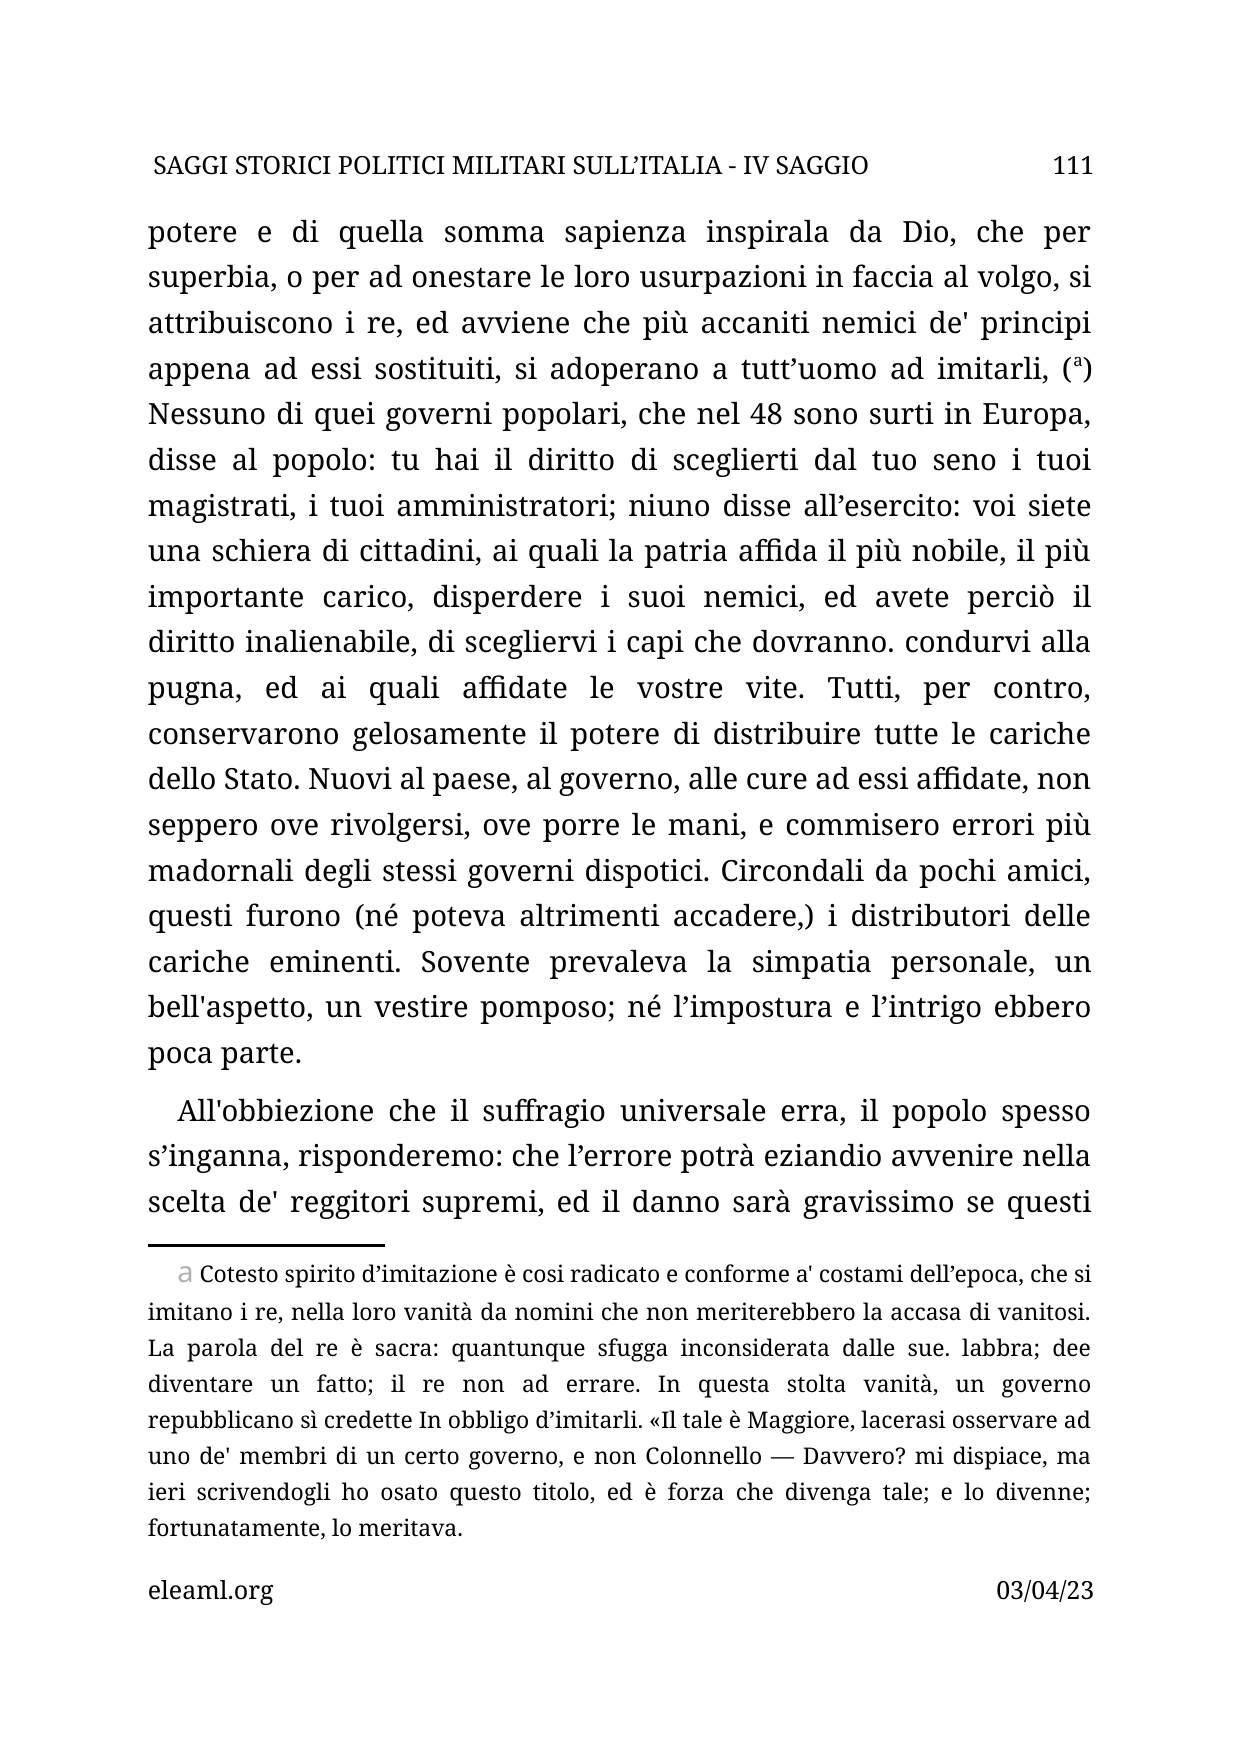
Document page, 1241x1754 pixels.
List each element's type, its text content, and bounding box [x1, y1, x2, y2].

text Cotesto spirito d’imitazione è cosi radicato e conforme a' costami dell’epoca, che si imitano i re, nella loro vanità da nomini che non meriterebbero la accasa di vanitosi. La parola del re è sacra: quantunque sfugga inconsiderata dalle sue. labbra; dee diventare un fatto; il re non ad errare. In questa stolta vanità, un governo repubblicano sì credette In obbligo d’imitarli. «Il tale è Maggiore, lacerasi osservare ad uno de' membri di un certo governo, e non Colonnello — Davvero? mi dispiace, ma ieri scrivendogli ho osato questo titolo, ed è forza che divenga tale; e lo divenne; fortunatamente, lo meritava. [148, 1252, 1093, 1543]
text potere e di quella somma sapienza inspirala da Dio, che per superbia, o per ad onestare le loro usurpazioni in faccia al volgo, si attribuiscono i re, ed avviene che più accaniti nemici de' principi appena ad essi sostituiti, si adoperano a tutt’uomo ad imitarli, () Nessuno di quei governi popolari, che nel 48 sono surti in Europa, disse al popolo: tu hai il diritto di sceglierti dal tuo seno i tuoi magistrati, i tuoi amministratori; niuno disse all’esercito: voi siete una schiera di cittadini, ai quali la patria affida il più nobile, il più importante carico, disperdere i suoi nemici, ed avete perciò il diritto inalienabile, di scegliervi i capi che dovranno. condurvi alla pugna, ed ai quali affidate le vostre vite. Tutti, per contro, conservarono gelosamente il potere di distribuire tutte le cariche dello Stato. Nuovi al paese, al governo, alle cure ad essi affidate, non seppero ove rivolgersi, ove porre le mani, e commisero errori più madornali degli stessi governi dispotici. Circondali da pochi amici, questi furono (né poteva altrimenti accadere,) i distributori delle cariche eminenti. Sovente prevaleva la simpatia personale, un bell'aspetto, un vestire pomposo; né l’impostura e l’intrigo ebbero poca parte. [148, 211, 1093, 1072]
text All'obbiezione che il suffragio universale erra, il popolo spesso s’inganna, risponderemo: che l’errore potrà eziandio avvenire nella scelta de' reggitori supremi, ed il danno sarà gravissimo se questi [148, 1090, 1093, 1221]
